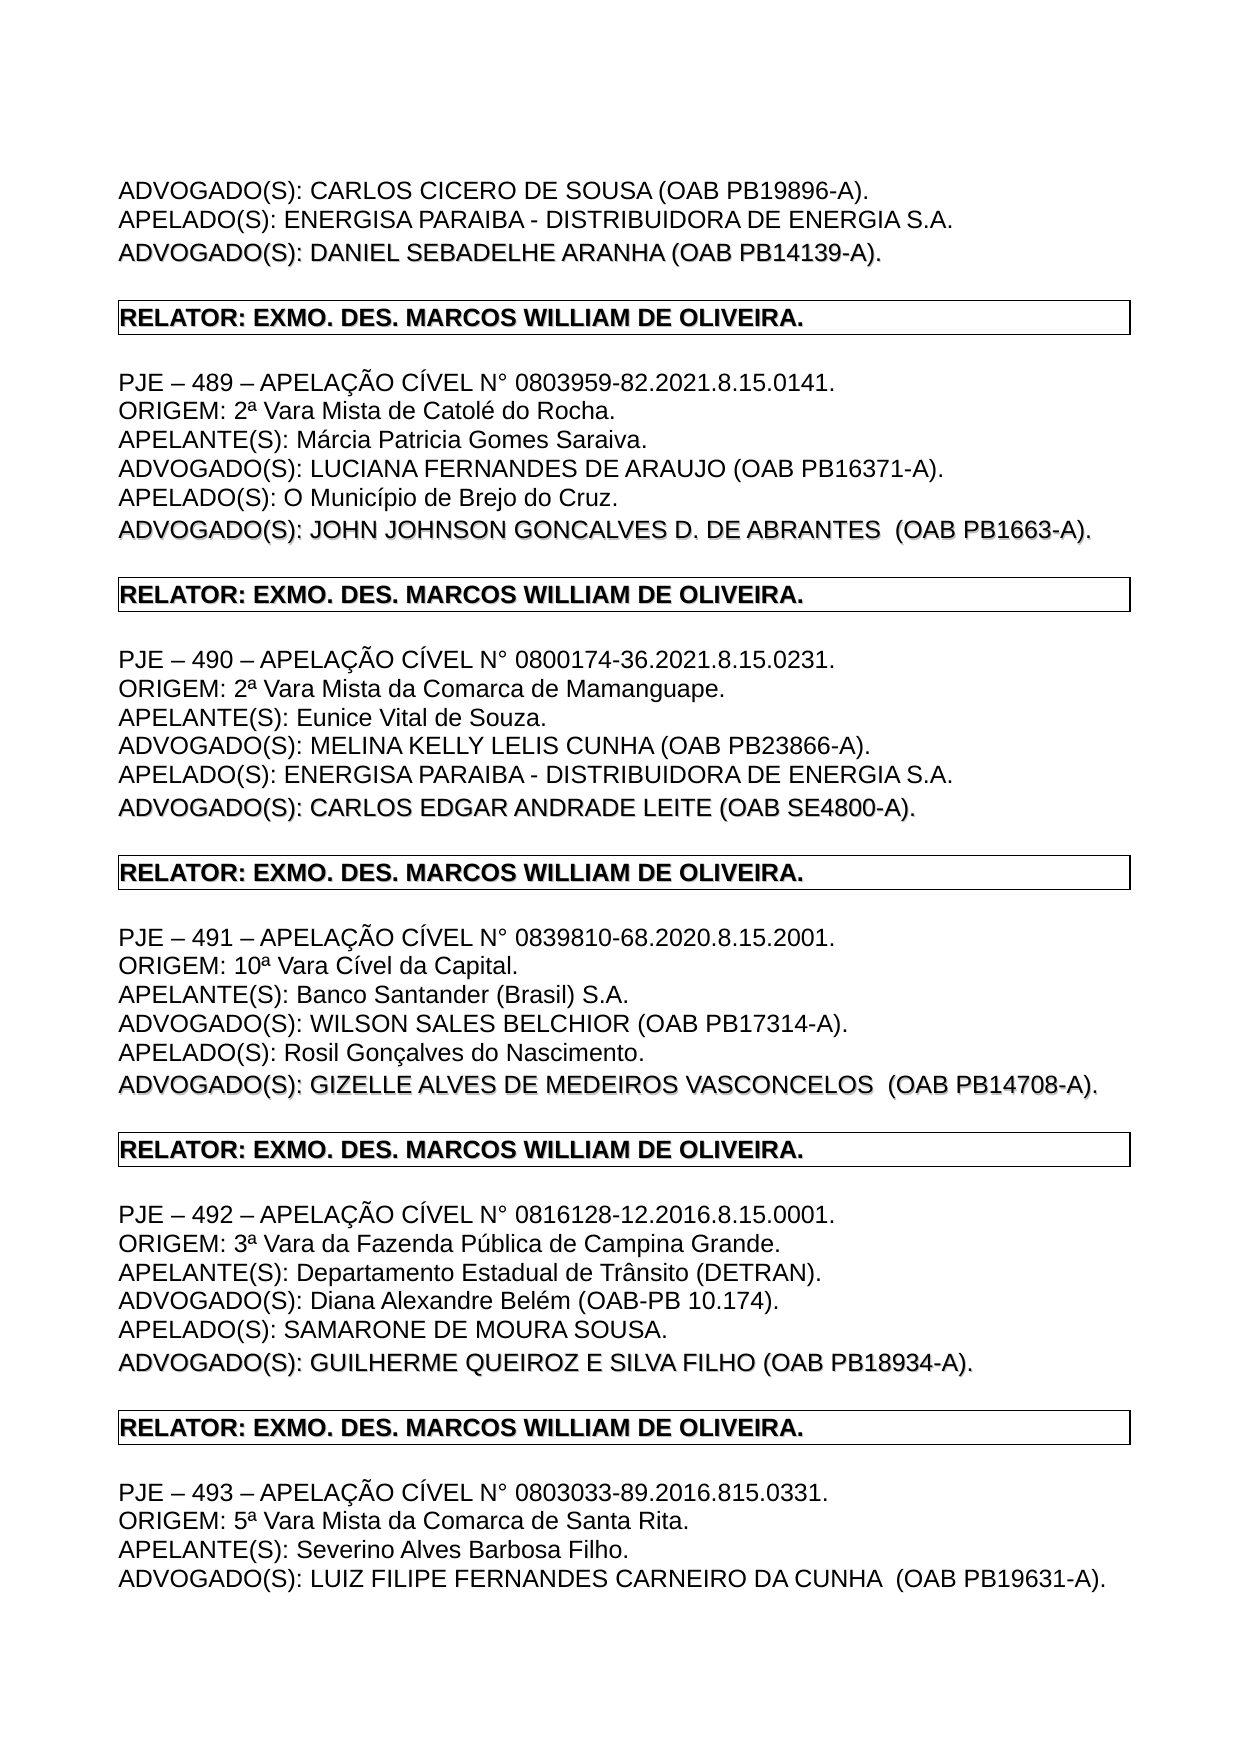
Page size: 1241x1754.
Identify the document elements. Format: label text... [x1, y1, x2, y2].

text APELADO(S): SAMARONE DE MOURA SOUSA. [118, 1315, 1122, 1344]
text PJE – 489 – APELAÇÃO CÍVEL N° 0803959-82.2021.8.15.0141. [118, 368, 1122, 396]
text ADVOGADO(S): JOHN JOHNSON GONCALVES D. DE ABRANTES (OAB PB1663-A). [118, 516, 1131, 544]
text RELATOR: EXMO. DES. MARCOS WILLIAM DE OLIVEIRA. [119, 301, 1129, 334]
text RELATOR: EXMO. DES. MARCOS WILLIAM DE OLIVEIRA. [119, 1411, 1129, 1444]
text ORIGEM: 2ª Vara Mista da Comarca de Mamanguape. [118, 674, 1122, 703]
text ORIGEM: 10ª Vara Cível da Capital. [118, 951, 1122, 980]
text APELADO(S): ENERGISA PARAIBA - DISTRIBUIDORA DE ENERGIA S.A. [118, 760, 1122, 789]
text APELADO(S): Rosil Gonçalves do Nascimento. [118, 1038, 1122, 1066]
text APELADO(S): O Município de Brejo do Cruz. [118, 483, 1122, 511]
text APELANTE(S): Severino Alves Barbosa Filho. [118, 1535, 1122, 1564]
text RELATOR: EXMO. DES. MARCOS WILLIAM DE OLIVEIRA. [119, 1133, 1129, 1166]
text ADVOGADO(S): GIZELLE ALVES DE MEDEIROS VASCONCELOS (OAB PB14708-A). [118, 1071, 1131, 1099]
text APELANTE(S): Eunice Vital de Souza. [118, 703, 1122, 731]
text ORIGEM: 2ª Vara Mista de Catolé do Rocha. [118, 396, 1122, 425]
text ADVOGADO(S): LUIZ FILIPE FERNANDES CARNEIRO DA CUNHA (OAB PB19631-A). [118, 1564, 1122, 1593]
text ADVOGADO(S): Diana Alexandre Belém (OAB-PB 10.174). [118, 1286, 1122, 1315]
text ADVOGADO(S): GUILHERME QUEIROZ E SILVA FILHO (OAB PB18934-A). [118, 1348, 1131, 1377]
text ADVOGADO(S): MELINA KELLY LELIS CUNHA (OAB PB23866-A). [118, 731, 1122, 760]
text PJE – 493 – APELAÇÃO CÍVEL N° 0803033-89.2016.815.0331. [118, 1478, 1122, 1506]
text ORIGEM: 5ª Vara Mista da Comarca de Santa Rita. [118, 1506, 1122, 1535]
text ADVOGADO(S): CARLOS EDGAR ANDRADE LEITE (OAB SE4800-A). [118, 793, 1131, 822]
text ADVOGADO(S): WILSON SALES BELCHIOR (OAB PB17314-A). [118, 1009, 1122, 1038]
text APELANTE(S): Márcia Patricia Gomes Saraiva. [118, 425, 1122, 454]
text ORIGEM: 3ª Vara da Fazenda Pública de Campina Grande. [118, 1229, 1122, 1258]
text PJE – 491 – APELAÇÃO CÍVEL N° 0839810-68.2020.8.15.2001. [118, 923, 1122, 951]
text PJE – 490 – APELAÇÃO CÍVEL N° 0800174-36.2021.8.15.0231. [118, 645, 1122, 674]
text APELANTE(S): Banco Santander (Brasil) S.A. [118, 980, 1122, 1009]
text ADVOGADO(S): DANIEL SEBADELHE ARANHA (OAB PB14139-A). [118, 238, 1131, 267]
text ADVOGADO(S): LUCIANA FERNANDES DE ARAUJO (OAB PB16371-A). [118, 454, 1122, 483]
text PJE – 492 – APELAÇÃO CÍVEL N° 0816128-12.2016.8.15.0001. [118, 1200, 1122, 1229]
text RELATOR: EXMO. DES. MARCOS WILLIAM DE OLIVEIRA. [119, 578, 1129, 611]
text APELADO(S): ENERGISA PARAIBA - DISTRIBUIDORA DE ENERGIA S.A. [118, 205, 1122, 234]
text APELANTE(S): Departamento Estadual de Trânsito (DETRAN). [118, 1258, 1122, 1286]
text ADVOGADO(S): CARLOS CICERO DE SOUSA (OAB PB19896-A). [118, 176, 1122, 205]
text RELATOR: EXMO. DES. MARCOS WILLIAM DE OLIVEIRA. [119, 856, 1129, 889]
